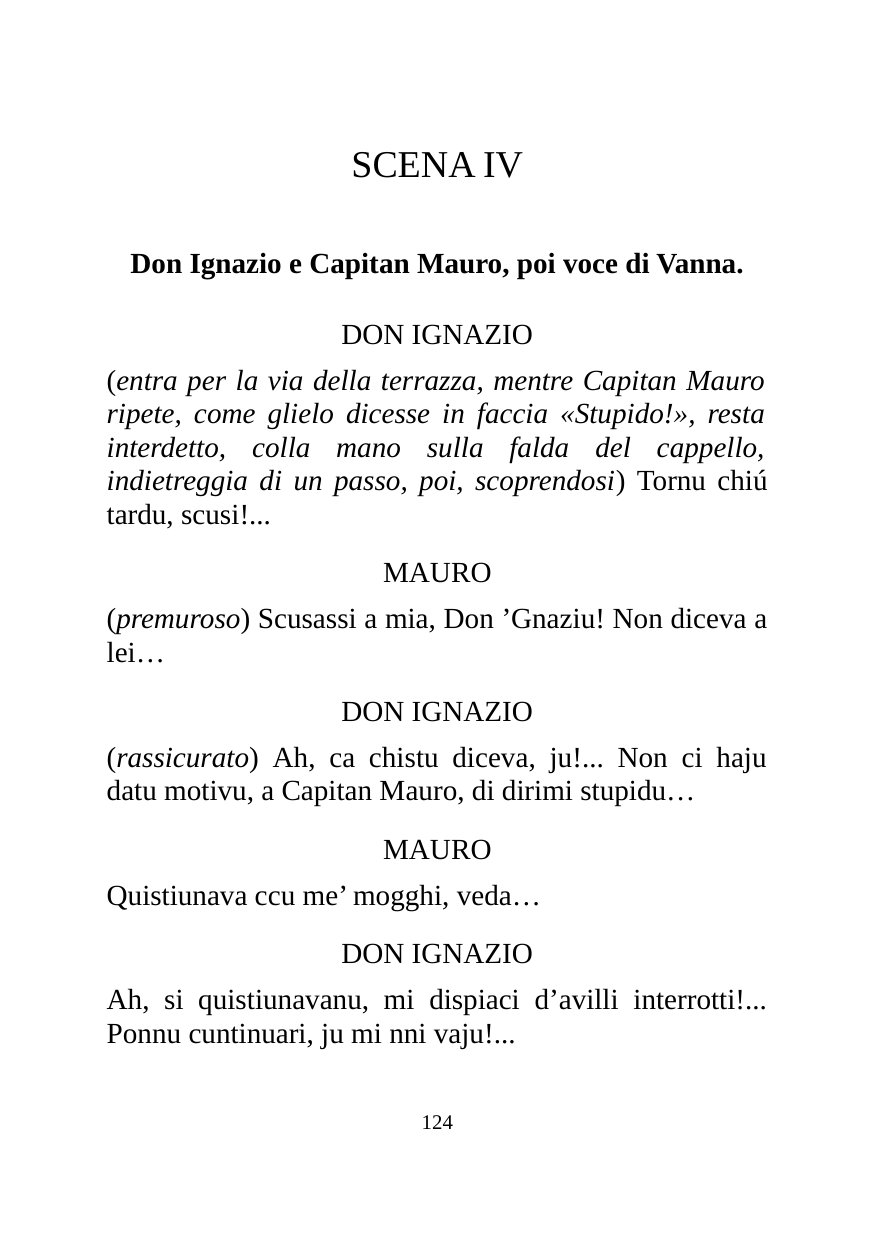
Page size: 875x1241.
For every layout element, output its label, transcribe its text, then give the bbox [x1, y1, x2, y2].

text Quistiunava ccu me’ mogghi, veda… [106, 878, 768, 911]
text MAURO [106, 556, 768, 589]
text DON IGNAZIO [106, 694, 768, 727]
text MAURO [106, 832, 768, 865]
subtitle SCENA IV [106, 142, 768, 185]
text DON IGNAZIO [106, 936, 768, 970]
text (rassicurato) Ah, ca chistu diceva, ju!... Non ci haju datu motivu, a Capitan Mauro, di dirimi stupidu… [106, 740, 768, 807]
text Don Ignazio e Capitan Mauro, poi voce di Vanna. [106, 246, 768, 279]
text (premuroso) Scusassi a mia, Don ’Gnaziu! Non diceva a lei… [106, 602, 768, 669]
text (entra per la via della terrazza, mentre Capitan Mauro ripete, come glielo dicesse in faccia «Stupido!», resta interdetto, colla mano sulla falda del cappello, indietreggia di un passo, poi, scoprendosi) Tornu chiú tardu, scusi!... [106, 363, 768, 531]
text DON IGNAZIO [106, 317, 768, 350]
text Ah, si quistiunavanu, mi dispiaci d’avilli interrotti!... Ponnu cuntinuari, ju mi nni vaju!... [106, 982, 768, 1049]
